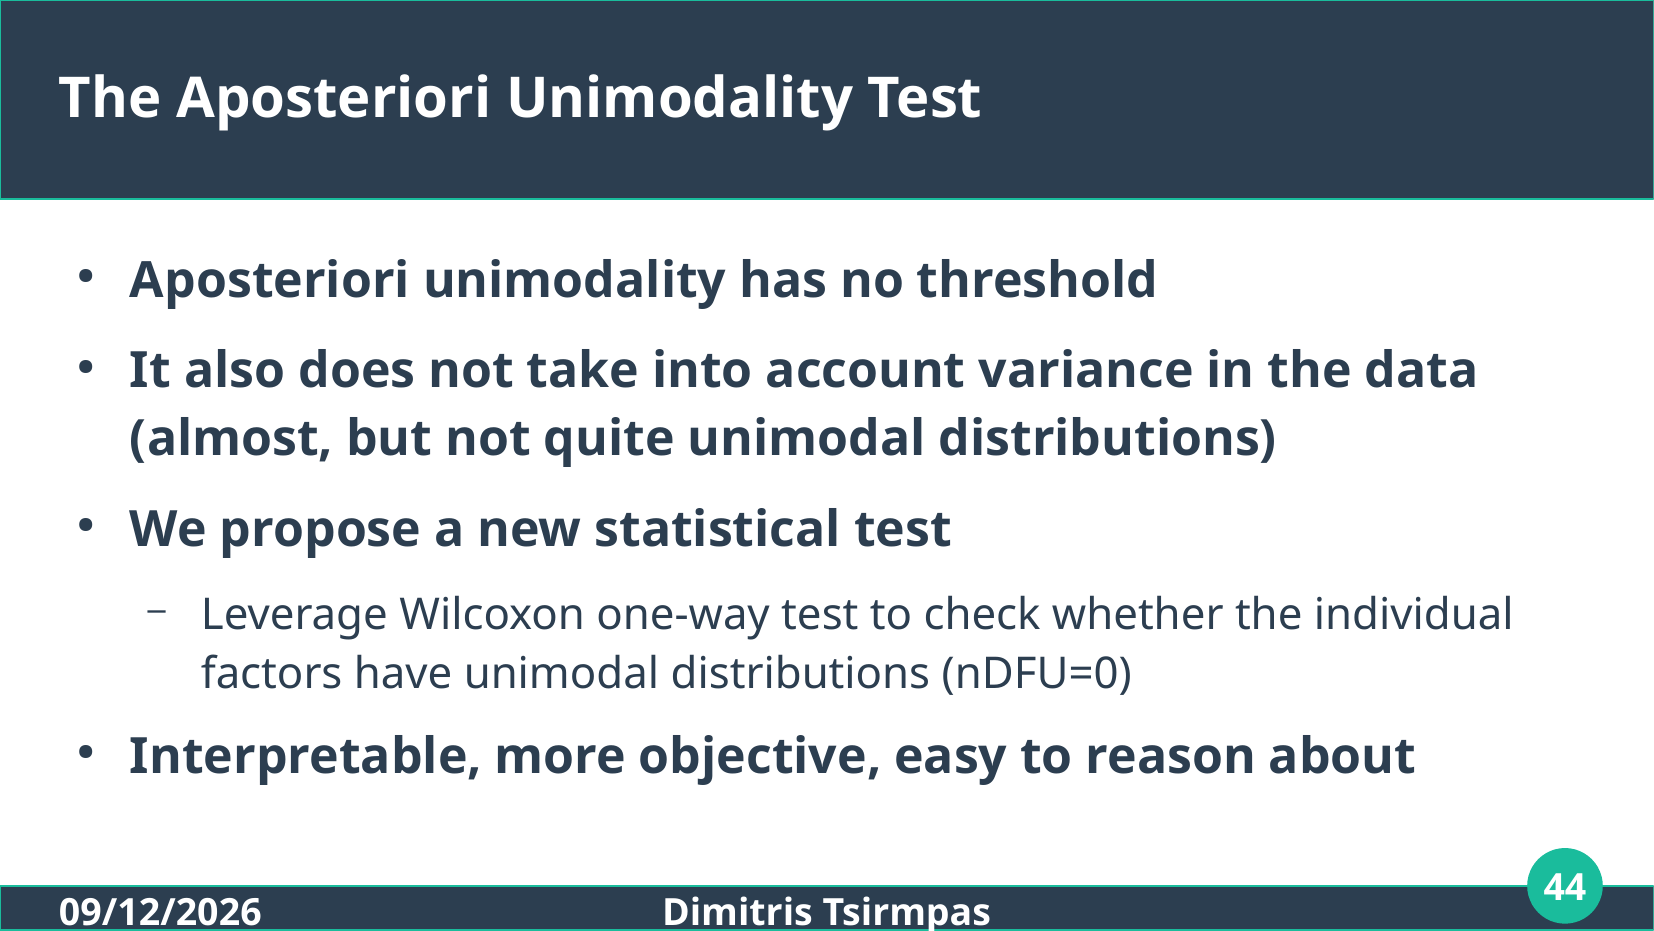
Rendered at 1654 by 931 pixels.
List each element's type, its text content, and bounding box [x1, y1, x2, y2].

title The Aposteriori Unimodality Test [59, 37, 1595, 155]
list Aposteriori unimodality has no threshold It also does not take into account variance in the data (almost, but not quite unimodal distributions) We propose a new statistical test Leverage Wilcoxon one-way test to check whether the individual factors have unimodal distributions (nDFU=0) Interpretable, more objective, easy to reason about [59, 243, 1595, 864]
